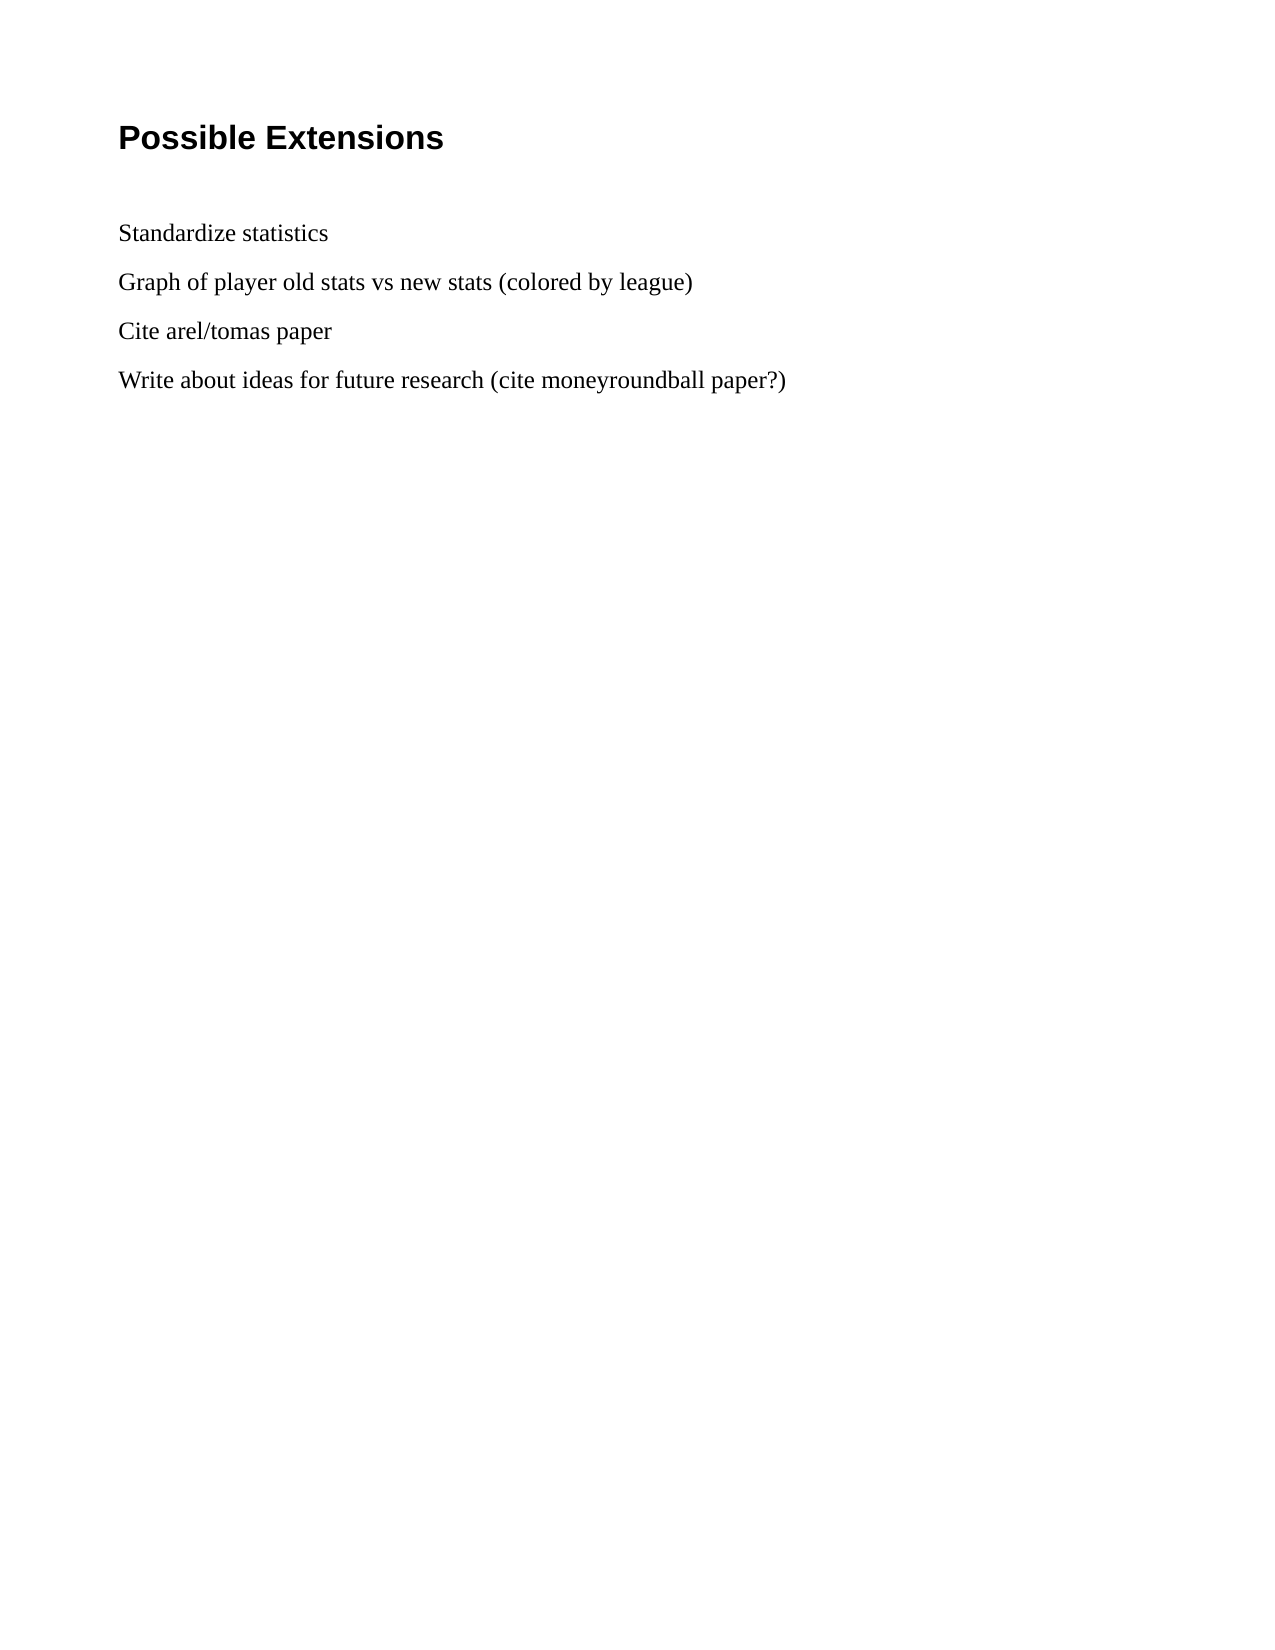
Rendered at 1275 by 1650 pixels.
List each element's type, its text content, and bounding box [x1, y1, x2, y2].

text Cite arel/tomas paper [118, 316, 1157, 345]
text Graph of player old stats vs new stats (colored by league) [118, 267, 1157, 296]
text Write about ideas for future research (cite moneyroundball paper?) [118, 366, 1157, 394]
subtitle Possible Extensions [118, 118, 1157, 157]
text Standardize statistics [118, 218, 1157, 247]
